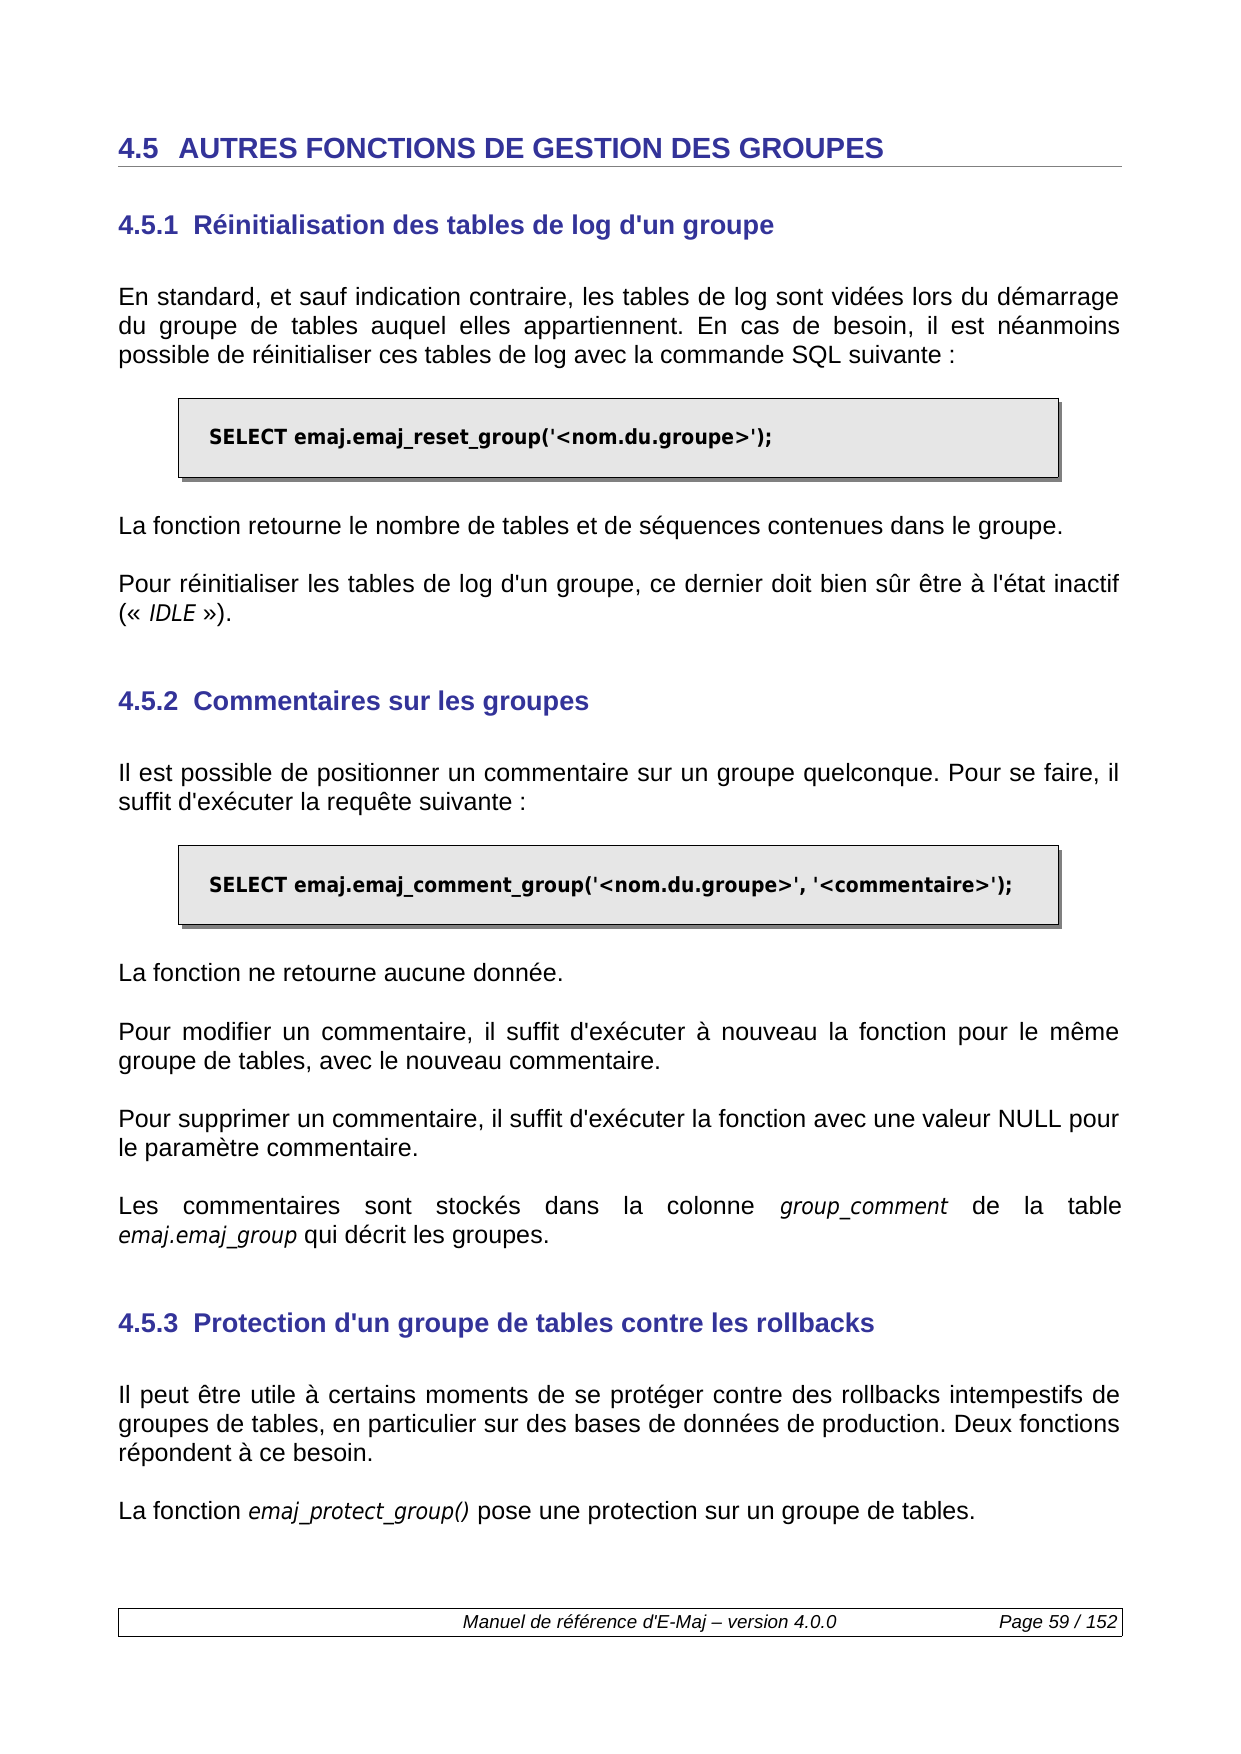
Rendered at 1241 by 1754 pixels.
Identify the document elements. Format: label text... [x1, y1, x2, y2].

subtitle Réinitialisation des tables de log d'un groupe [118, 209, 1122, 240]
text Les commentaires sont stockés dans la colonne group_comment de la table emaj.emaj_group qui décrit les groupes. [118, 1191, 1122, 1249]
text Pour réinitialiser les tables de log d'un groupe, ce dernier doit bien sûr être à l'état inactif (« IDLE »). [118, 569, 1122, 627]
text Pour modifier un commentaire, il suffit d'exécuter à nouveau la fonction pour le même groupe de tables, avec le nouveau commentaire. [118, 1016, 1122, 1074]
text La fonction emaj_protect_group() pose une protection sur un groupe de tables. [118, 1496, 1122, 1525]
text Il peut être utile à certains moments de se protéger contre des rollbacks intempestifs de groupes de tables, en particulier sur des bases de données de production. Deux fonctions répondent à ce besoin. [118, 1380, 1122, 1467]
subtitle Protection d'un groupe de tables contre les rollbacks [118, 1307, 1122, 1338]
text Il est possible de positionner un commentaire sur un groupe quelconque. Pour se faire, il suffit d'exécuter la requête suivante : [118, 758, 1122, 816]
text SELECT emaj.emaj_reset_group('<nom.du.groupe>'); [179, 422, 1058, 447]
subtitle Commentaires sur les groupes [118, 685, 1122, 716]
text Pour supprimer un commentaire, il suffit d'exécuter la fonction avec une valeur NULL pour le paramètre commentaire. [118, 1104, 1122, 1162]
subtitle Autres fonctions de gestion des groupes [118, 131, 1122, 166]
text La fonction retourne le nombre de tables et de séquences contenues dans le groupe. [118, 511, 1122, 540]
text SELECT emaj.emaj_comment_group('<nom.du.groupe>', '<commentaire>'); [179, 869, 1058, 894]
text La fonction ne retourne aucune donnée. [118, 958, 1122, 987]
text En standard, et sauf indication contraire, les tables de log sont vidées lors du démarrage du groupe de tables auquel elles appartiennent. En cas de besoin, il est néanmoins possible de réinitialiser ces tables de log avec la commande SQL suivante : [118, 281, 1122, 369]
